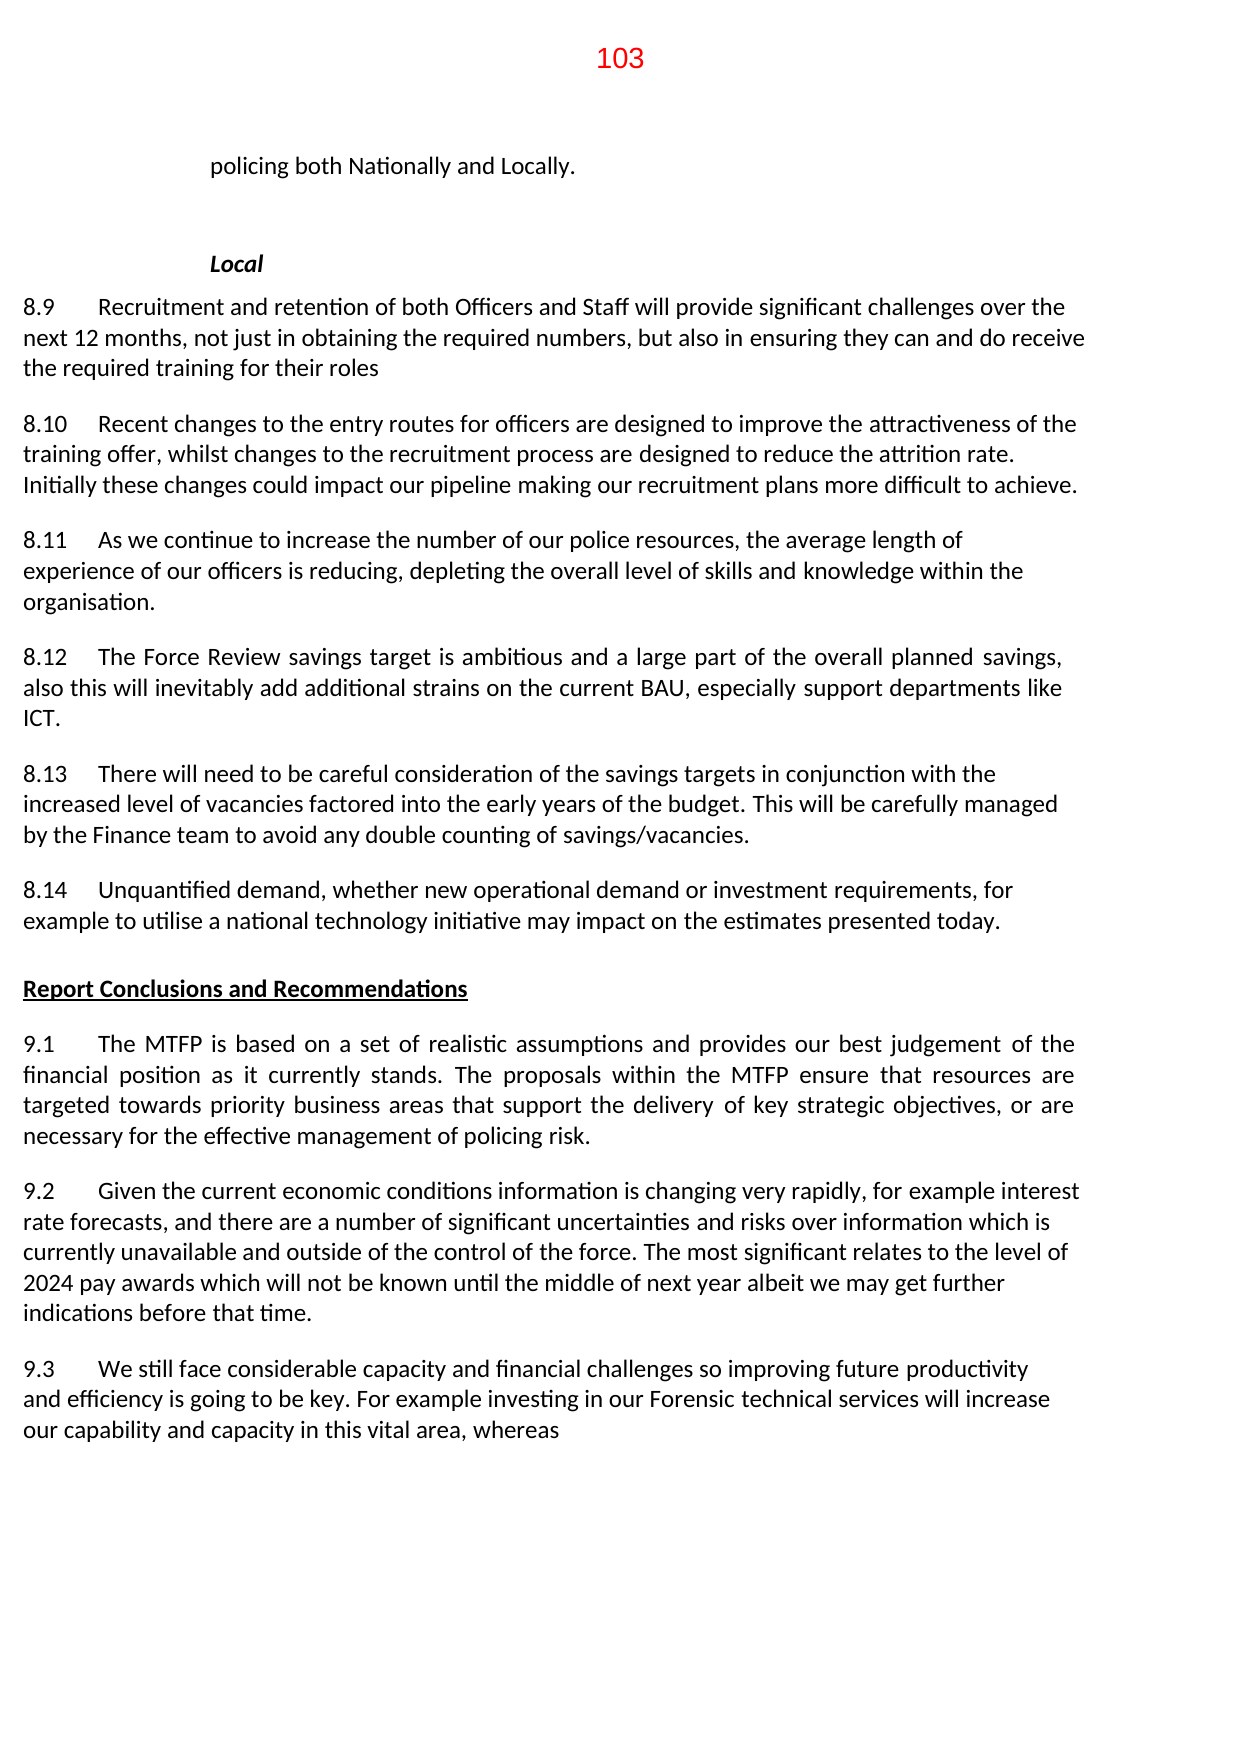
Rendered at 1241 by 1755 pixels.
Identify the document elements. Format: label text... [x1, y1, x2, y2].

list Recruitment and retention of both Officers and Staff will provide significant challenges over the next 12 months, not just in obtaining the required numbers, but also in ensuring they can and do receive the required training for their roles [23, 291, 1089, 383]
text policing both Nationally and Locally. [210, 150, 1230, 180]
list Recent changes to the entry routes for officers are designed to improve the attractiveness of the training offer, whilst changes to the recruitment process are designed to reduce the attrition rate. Initially these changes could impact our pipeline making our recruitment plans more difficult to achieve. [23, 408, 1088, 499]
list We still face considerable capacity and financial challenges so improving future productivity and efficiency is going to be key. For example investing in our Forensic technical services will increase our capability and capacity in this vital area, whereas [23, 1353, 1062, 1445]
list As we continue to increase the number of our police resources, the average length of experience of our officers is reducing, depleting the overall level of skills and knowledge within the organisation. [23, 525, 1077, 616]
list Report Conclusions and Recommendations [0, 973, 1230, 1003]
subtitle Local [210, 248, 1230, 279]
list Unquantified demand, whether new operational demand or investment requirements, for example to utilise a national technology initiative may impact on the estimates presented today. [23, 874, 1052, 935]
list The Force Review savings target is ambitious and a large part of the overall planned savings, also this will inevitably add additional strains on the current BAU, especially support departments like ICT. [23, 641, 1062, 733]
list Given the current economic conditions information is changing very rapidly, for example interest rate forecasts, and there are a number of significant uncertainties and risks over information which is currently unavailable and outside of the control of the force. The most significant relates to the level of 2024 pay awards which will not be known until the middle of next year albeit we may get further indications before that time. [23, 1176, 1081, 1328]
list The MTFP is based on a set of realistic assumptions and provides our best judgement of the financial position as it currently stands. The proposals within the MTFP ensure that resources are targeted towards priority business areas that support the delivery of key strategic objectives, or are necessary for the effective management of policing risk. [23, 1028, 1075, 1151]
list There will need to be careful consideration of the savings targets in conjunction with the increased level of vacancies factored into the early years of the budget. This will be carefully managed by the Finance team to avoid any double counting of savings/vacancies. [23, 758, 1069, 849]
